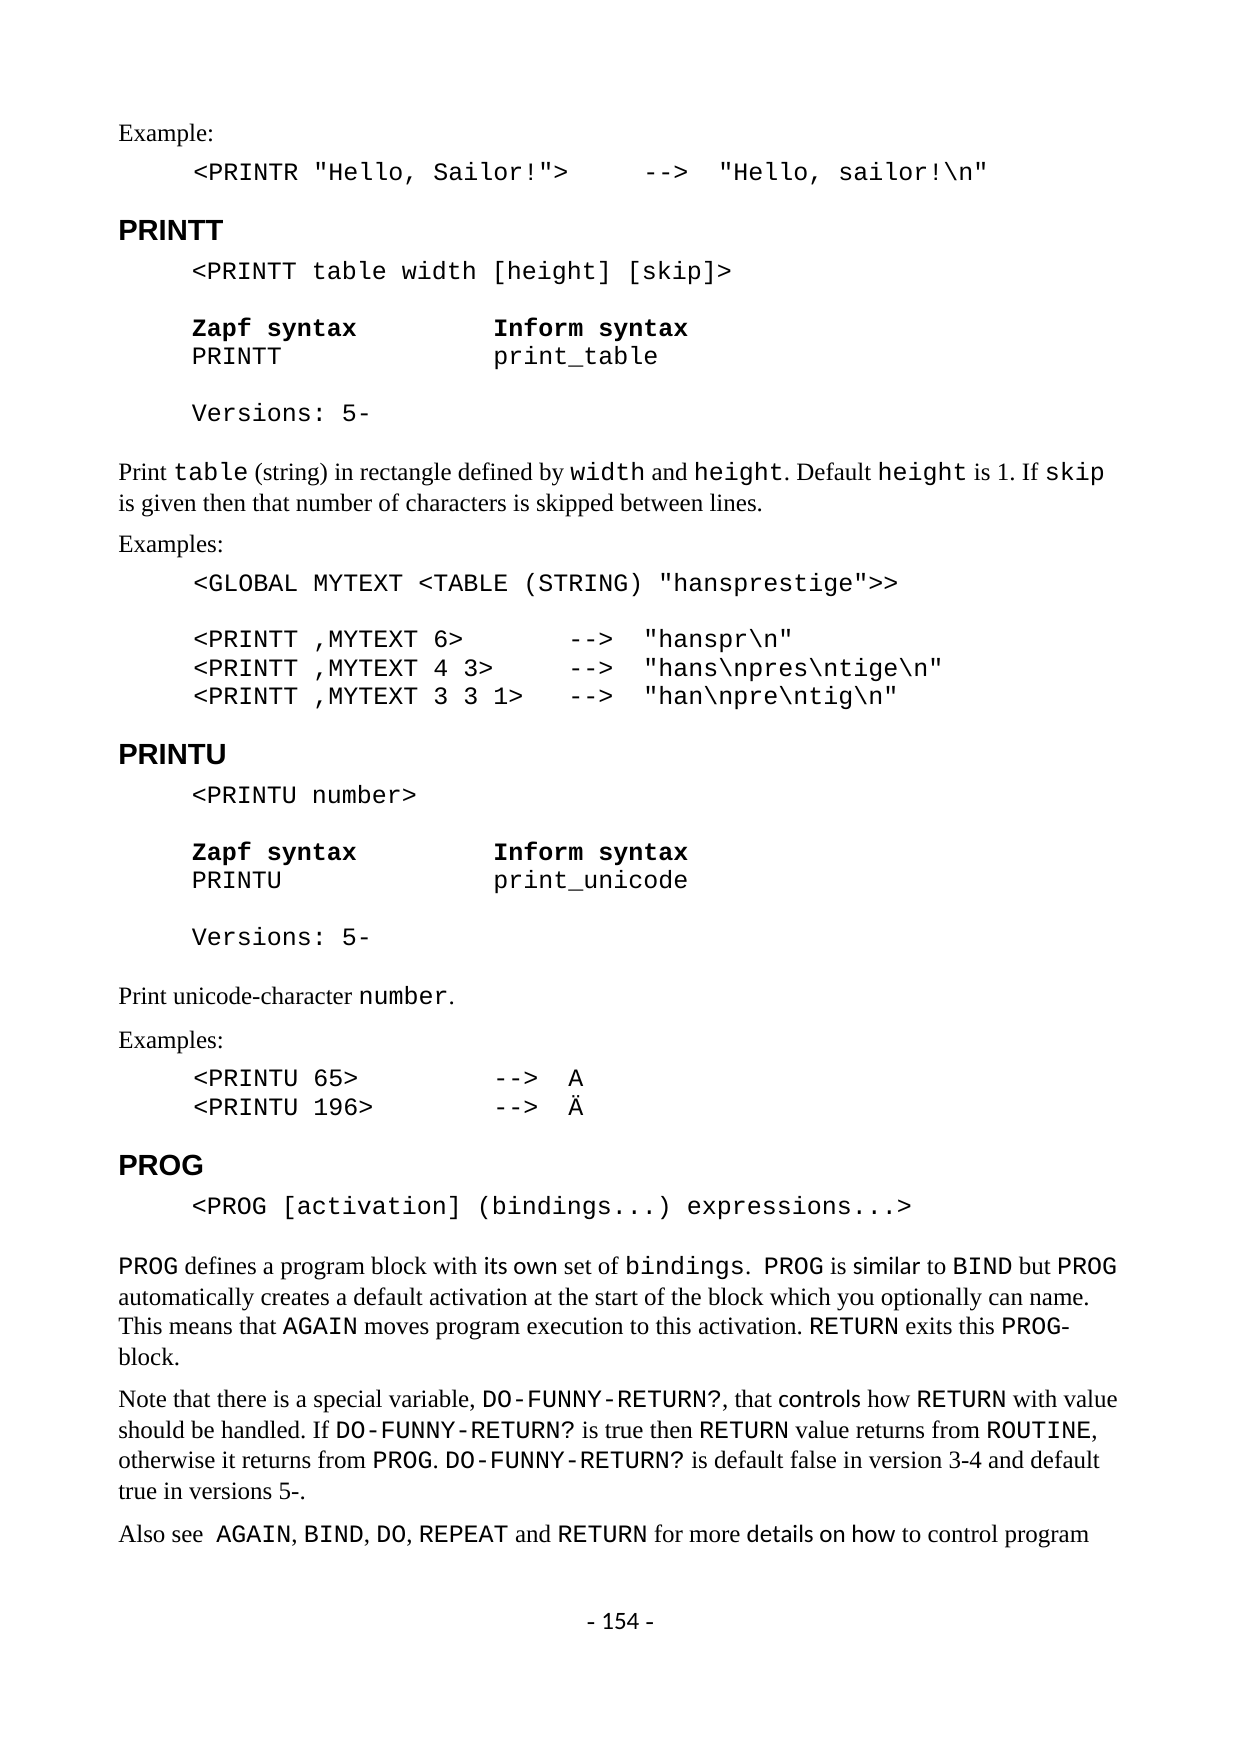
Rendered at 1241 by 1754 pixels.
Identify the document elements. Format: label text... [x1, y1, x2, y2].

text <PRINTT table width [height] [skip]> [192, 259, 1122, 287]
subtitle PRINTT [43, 213, 1122, 246]
text Examples: [118, 1025, 1122, 1053]
text PRINTT print_table [192, 344, 1122, 372]
text <PRINTR "Hello, Sailor!"> --> "Hello, sailor!\n" [118, 159, 1122, 188]
subtitle PROG [43, 1148, 1122, 1181]
text Zapf syntax Inform syntax [192, 840, 1122, 868]
text <PRINTU 65> --> A <PRINTU 196> --> Ä [118, 1066, 1122, 1123]
text Print table (string) in rectangle defined by width and height. Default height is 1. If skip is given then that number of characters is skipped between lines. [118, 457, 1122, 517]
text Versions: 5- [192, 925, 1122, 953]
text Versions: 5- [192, 400, 1122, 429]
text Examples: [118, 529, 1122, 558]
text Note that there is a special variable, DO-FUNNY-RETURN?, that controls how RETURN with value should be handled. If DO-FUNNY-RETURN? is true then RETURN value returns from ROUTINE, otherwise it returns from PROG. DO-FUNNY-RETURN? is default false in version 3-4 and default true in versions 5-. [118, 1383, 1122, 1505]
text <PROG [activation] (bindings...) expressions...> [192, 1194, 1122, 1222]
text Example: [118, 118, 1122, 147]
text PRINTU print_unicode [192, 868, 1122, 896]
subtitle PRINTU [43, 737, 1122, 771]
text PROG defines a program block with its own set of bindings. PROG is similar to BIND but PROG automatically creates a default activation at the start of the block which you optionally can name. This means that AGAIN moves program execution to this activation. RETURN exits this PROG-block. [118, 1250, 1122, 1371]
text <GLOBAL MYTEXT <TABLE (STRING) "hansprestige">> <PRINTT ,MYTEXT 6> --> "hanspr\n" <PRINTT ,MYTEXT 4 3> --> "hans\npres\ntige\n" <PRINTT ,MYTEXT 3 3 1> --> "han\npre\ntig\n" [118, 570, 1122, 712]
text <PRINTU number> [192, 783, 1122, 811]
text Also see AGAIN, BIND, DO, REPEAT and RETURN for more details on how to control program [118, 1518, 1122, 1549]
text Print unicode-character number. [118, 981, 1122, 1012]
text Zapf syntax Inform syntax [192, 315, 1122, 344]
